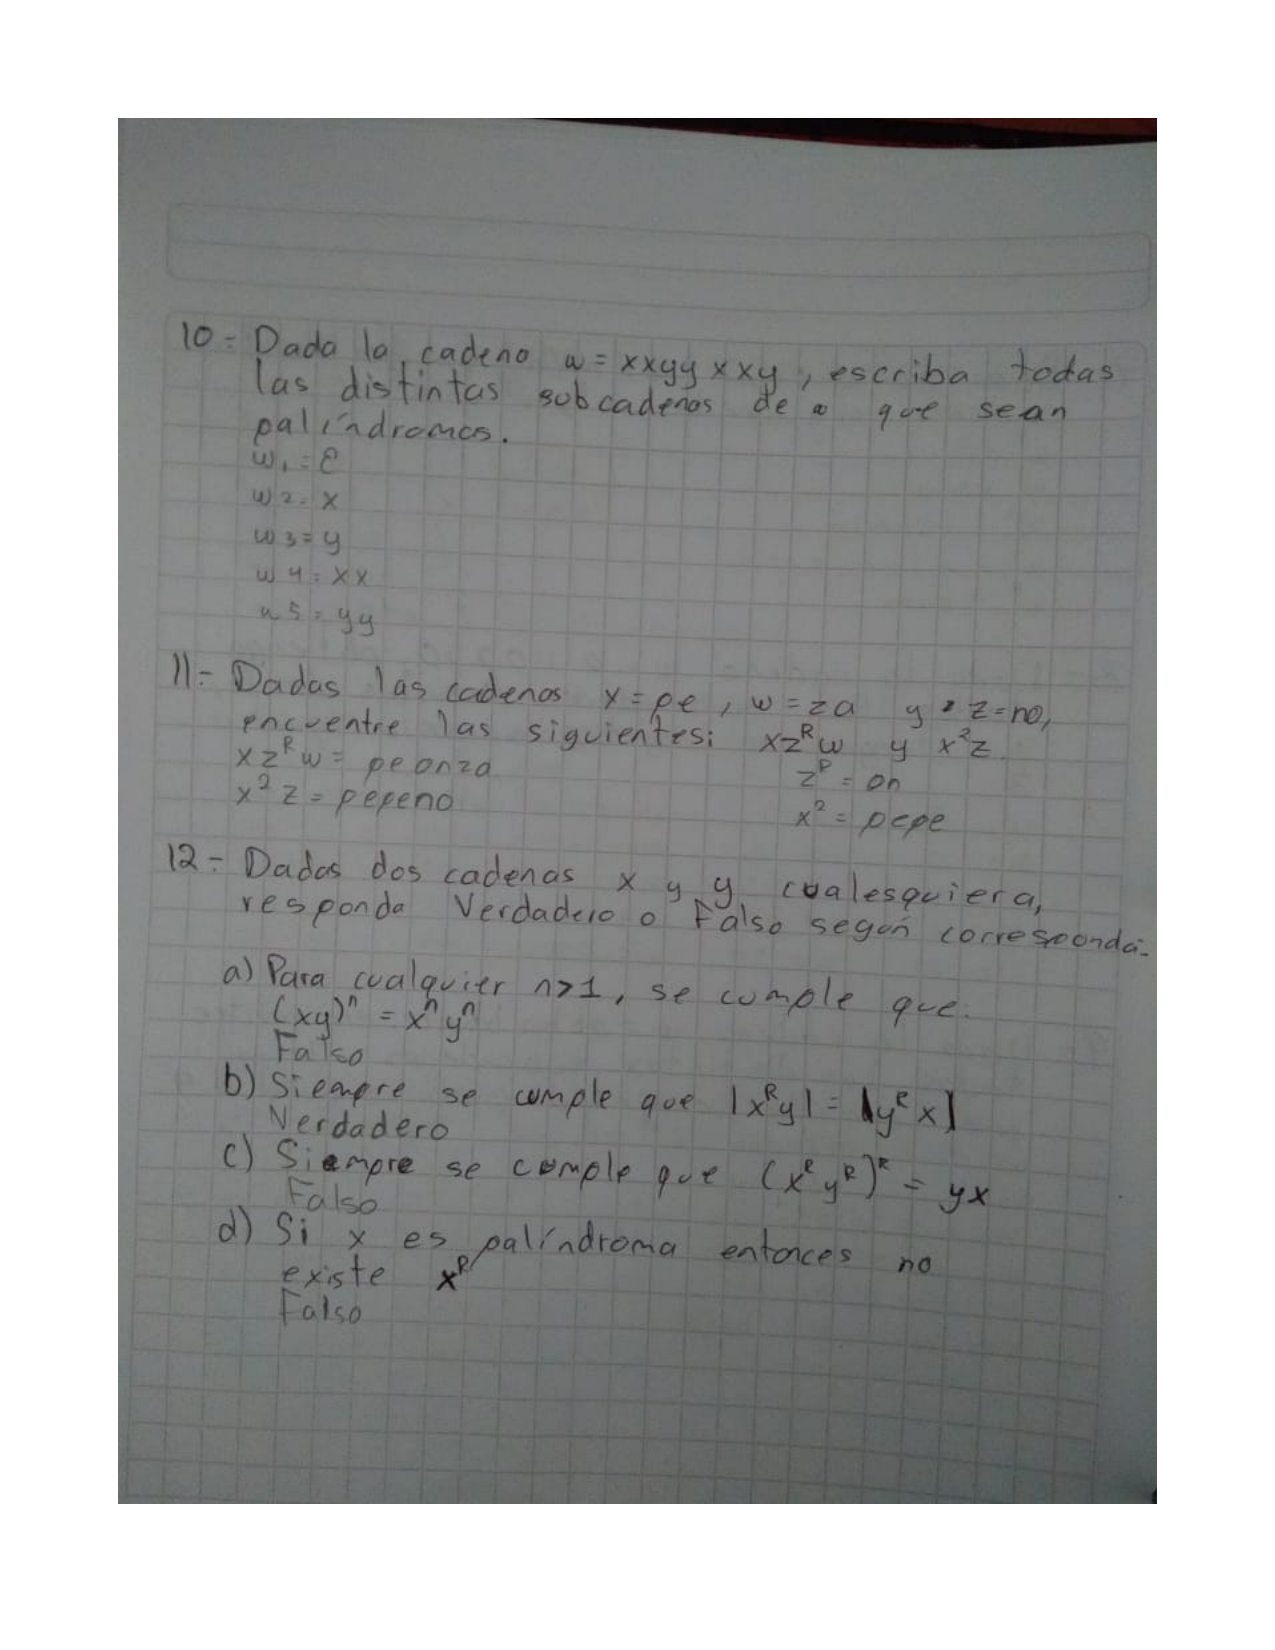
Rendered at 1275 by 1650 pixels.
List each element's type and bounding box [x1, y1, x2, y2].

picture [118, 118, 1157, 1504]
